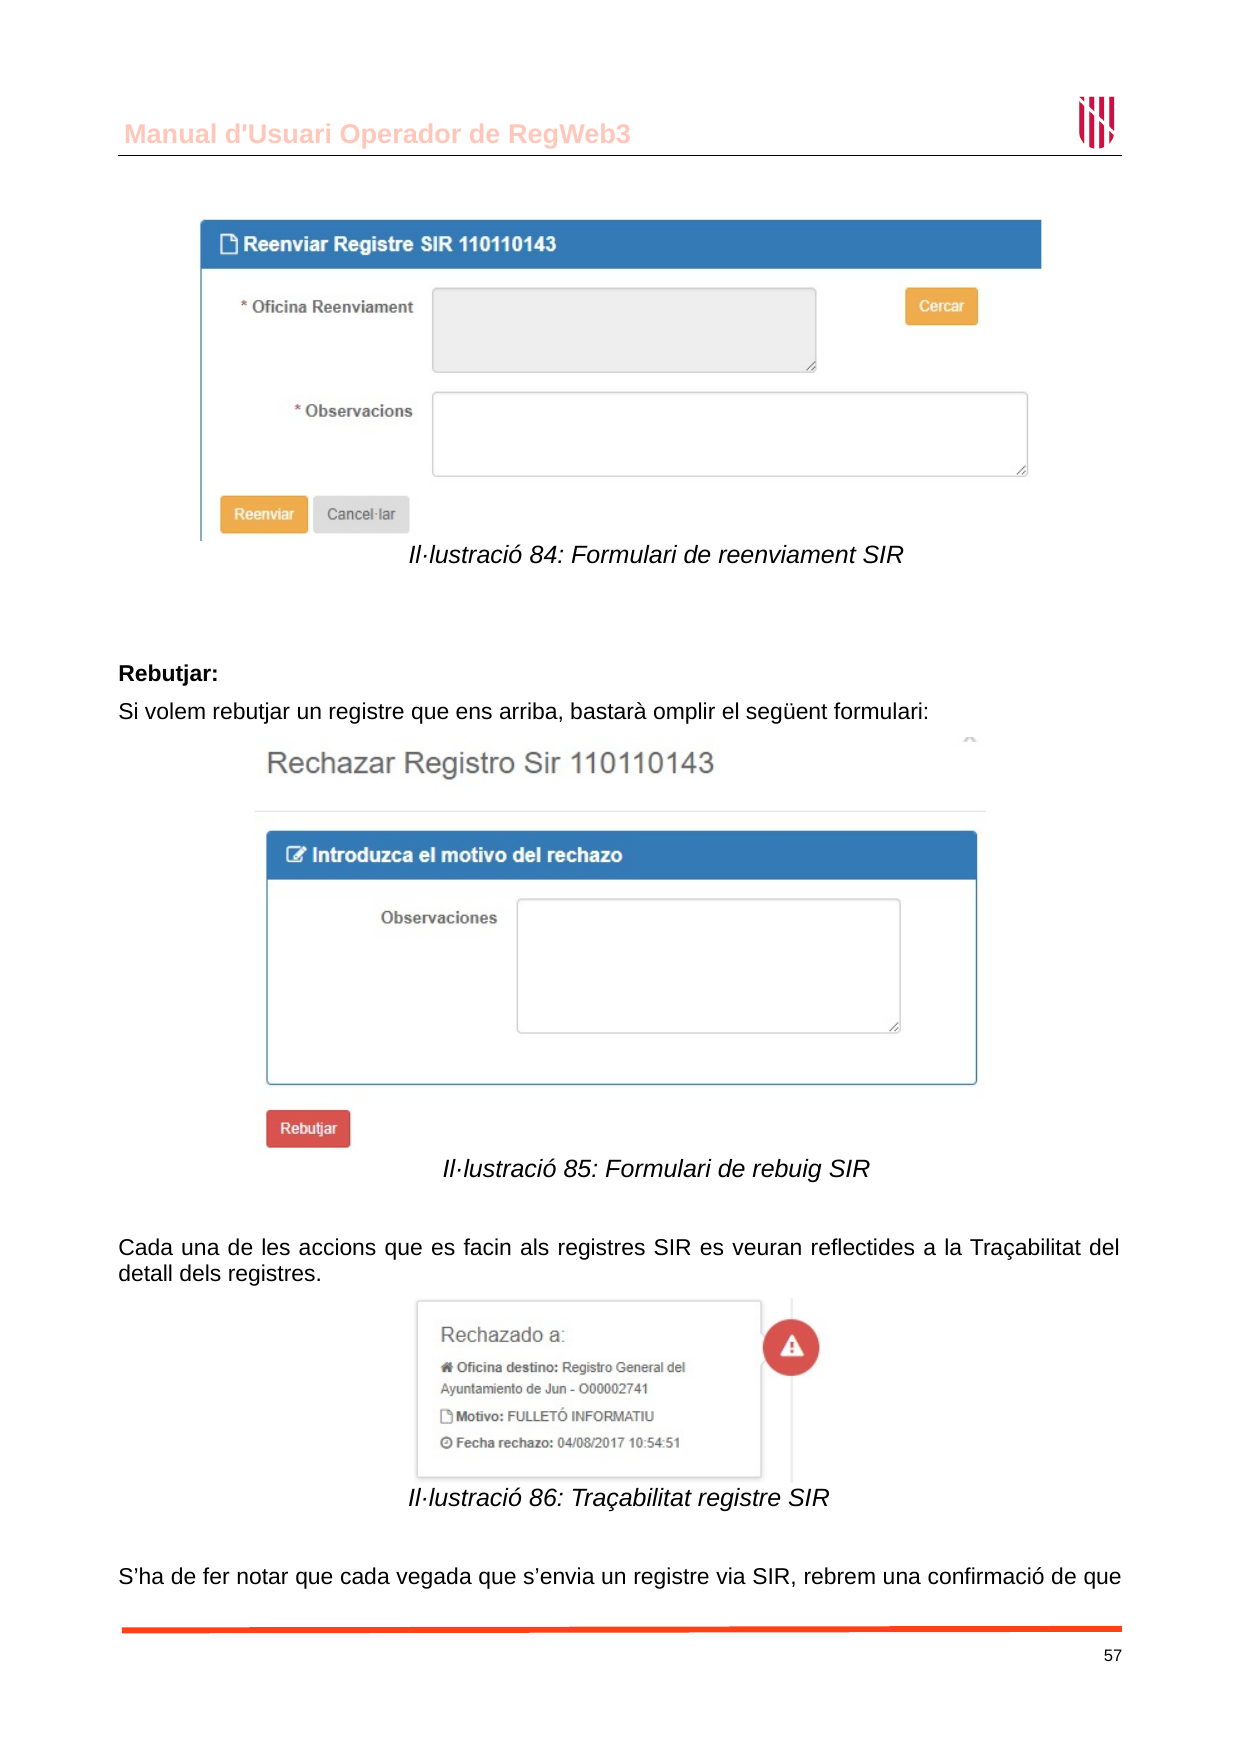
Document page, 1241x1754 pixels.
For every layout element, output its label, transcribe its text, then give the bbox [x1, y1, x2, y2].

picture [413, 1298, 827, 1483]
text Si volem rebutjar un registre que ens arriba, bastarà omplir el següent formulari: [118, 698, 1122, 725]
picture [198, 215, 1042, 541]
list Il·lustració 86: Traçabilitat registre SIR [118, 1483, 1122, 1511]
list Il·lustració 84: Formulari de reenviament SIR [156, 541, 1122, 569]
text S’ha de fer notar que cada vegada que s’envia un registre via SIR, rebrem una confirmació de que [118, 1563, 1122, 1589]
picture [1076, 94, 1117, 150]
text Rebutjar: [118, 659, 1122, 686]
text Cada una de les accions que es facin als registres SIR es veuran reflectides a la Traçabilitat del detall dels registres. [118, 1234, 1122, 1286]
picture [254, 737, 986, 1154]
list Il·lustració 85: Formulari de rebuig SIR [156, 1154, 1122, 1182]
